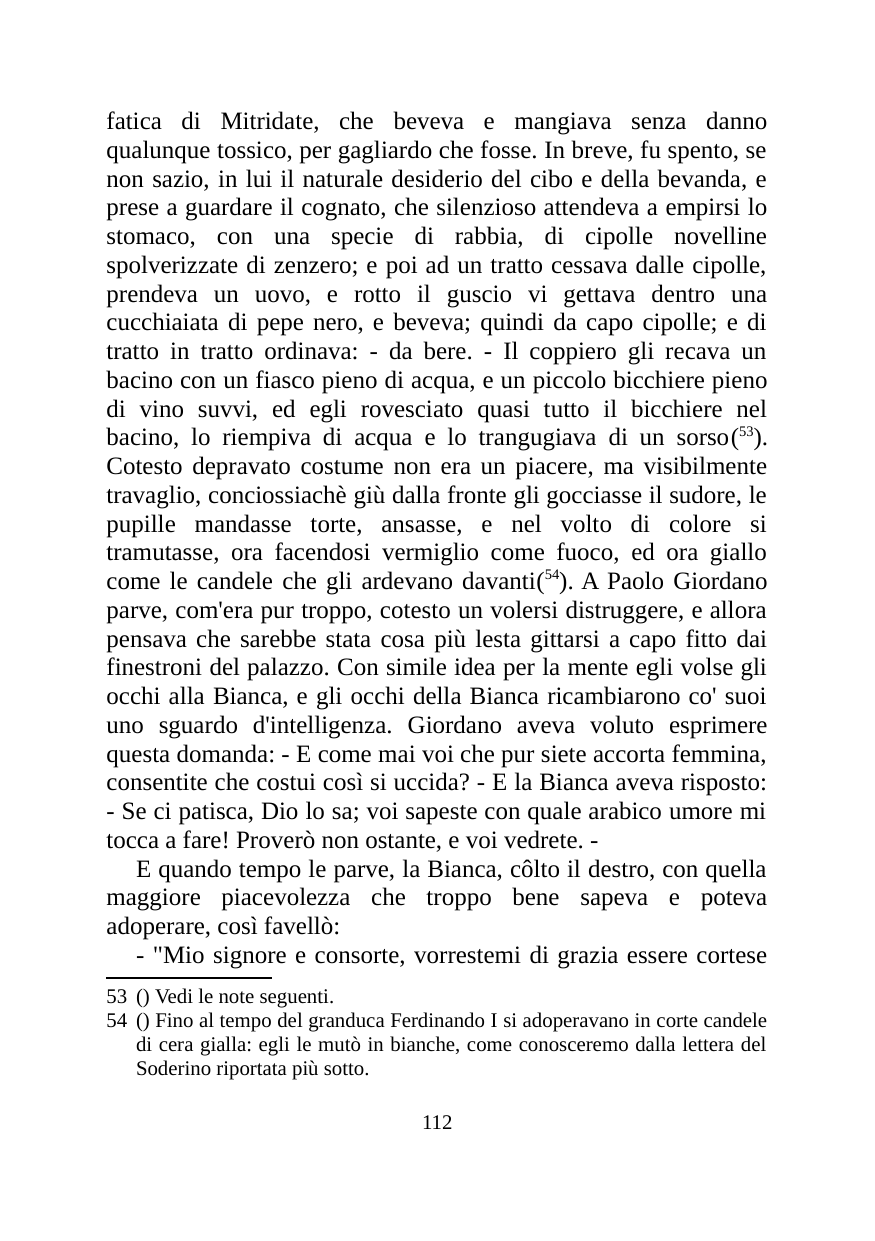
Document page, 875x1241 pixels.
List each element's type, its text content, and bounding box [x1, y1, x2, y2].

text fatica di Mitridate, che beveva e mangiava senza danno qualunque tossico, per gagliardo che fosse. In breve, fu spento, se non sazio, in lui il naturale desiderio del cibo e della bevanda, e prese a guardare il cognato, che silenzioso attendeva a empirsi lo stomaco, con una specie di rabbia, di cipolle novelline spolverizzate di zenzero; e poi ad un tratto cessava dalle cipolle, prendeva un uovo, e rotto il guscio vi gettava dentro una cucchiaiata di pepe nero, e beveva; quindi da capo cipolle; e di tratto in tratto ordinava: - da bere. - Il coppiero gli recava un bacino con un fiasco pieno di acqua, e un piccolo bicchiere pieno di vino suvvi, ed egli rovesciato quasi tutto il bicchiere nel bacino, lo riempiva di acqua e lo trangugiava di un sorso(). Cotesto depravato costume non era un piacere, ma visibilmente travaglio, conciossiachè giù dalla fronte gli gocciasse il sudore, le pupille mandasse torte, ansasse, e nel volto di colore si tramutasse, ora facendosi vermiglio come fuoco, ed ora giallo come le candele che gli ardevano davanti(). A Paolo Giordano parve, com'era pur troppo, cotesto un volersi distruggere, e allora pensava che sarebbe stata cosa più lesta gittarsi a capo fitto dai finestroni del palazzo. Con simile idea per la mente egli volse gli occhi alla Bianca, e gli occhi della Bianca ricambiarono co' suoi uno sguardo d'intelligenza. Giordano aveva voluto esprimere questa domanda: - E come mai voi che pur siete accorta femmina, consentite che costui così si uccida? - E la Bianca aveva risposto: - Se ci patisca, Dio lo sa; voi sapeste con quale arabico umore mi tocca a fare! Proverò non ostante, e voi vedrete. - [106, 106, 768, 854]
text - "Mio signore e consorte, vorrestemi di grazia essere cortese [106, 940, 768, 969]
text () Fino al tempo del granduca Ferdinando I si adoperavano in corte candele di cera gialla: egli le mutò in bianche, come conosceremo dalla lettera del Soderino riportata più sotto. [106, 1008, 768, 1080]
text () Vedi le note seguenti. [106, 984, 768, 1008]
text E quando tempo le parve, la Bianca, côlto il destro, con quella maggiore piacevolezza che troppo bene sapeva e poteva adoperare, così favellò: [106, 854, 768, 940]
